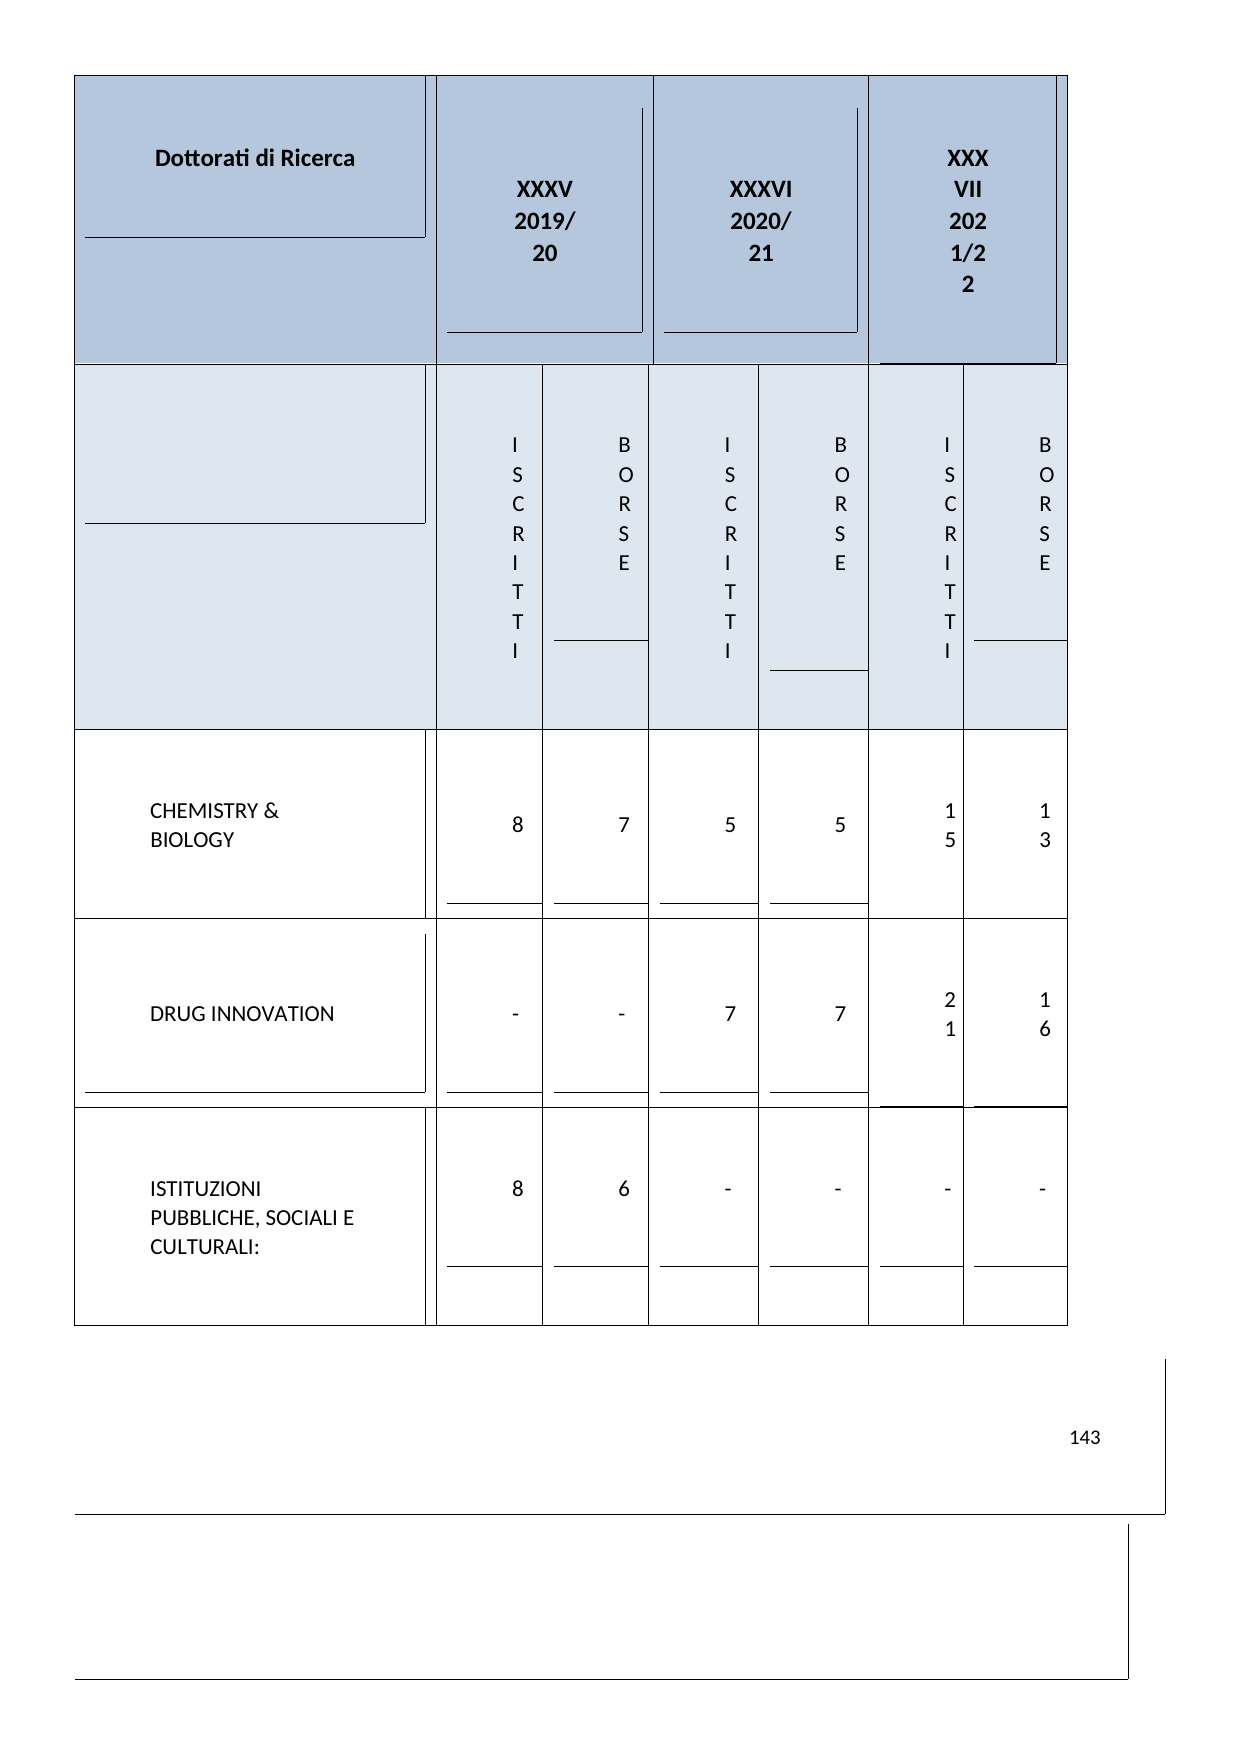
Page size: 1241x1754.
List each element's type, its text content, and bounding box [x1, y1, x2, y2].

table_cell - [649, 1108, 758, 1325]
table_cell 16 [964, 919, 1067, 1107]
table_cell 7 [543, 730, 648, 918]
table_cell ISCRITTI [437, 365, 542, 729]
table_header XXXV 2019/20 [437, 76, 653, 363]
table_cell CHEMISTRY & BIOLOGY [75, 730, 425, 918]
table_cell 21 [869, 919, 963, 1107]
table_header Dottorati di Ricerca [75, 76, 436, 363]
table_cell [426, 730, 436, 918]
table_cell 6 [543, 1108, 648, 1325]
table_cell ISTITUZIONI PUBBLICHE, SOCIALI E CULTURALI: [75, 1108, 425, 1325]
table_cell - [437, 919, 542, 1107]
table_cell [426, 1108, 436, 1325]
table_cell 8 [437, 730, 542, 918]
table_header XXXVII 2021/22 [869, 76, 1056, 363]
table_cell 13 [964, 730, 1067, 918]
table_cell ISCRITTI [869, 365, 963, 729]
table_cell BORSE [543, 365, 648, 729]
table_header XXXVI 2020/21 [654, 76, 868, 363]
table_cell 8 [437, 1108, 542, 1325]
table_cell BORSE [964, 365, 1067, 729]
table_cell - [964, 1108, 1067, 1325]
table_cell [75, 365, 436, 729]
table_header [1057, 76, 1067, 363]
table_cell 7 [759, 919, 868, 1107]
table_cell 5 [759, 730, 868, 918]
table_cell BORSE [759, 365, 868, 729]
table_cell 7 [649, 919, 758, 1107]
table_cell - [869, 1108, 963, 1325]
table_cell DRUG INNOVATION [75, 919, 436, 1107]
table_cell - [543, 919, 648, 1107]
table_cell - [759, 1108, 868, 1325]
table_cell ISCRITTI [649, 365, 758, 729]
table_cell 5 [649, 730, 758, 918]
table_cell 15 [869, 730, 963, 918]
